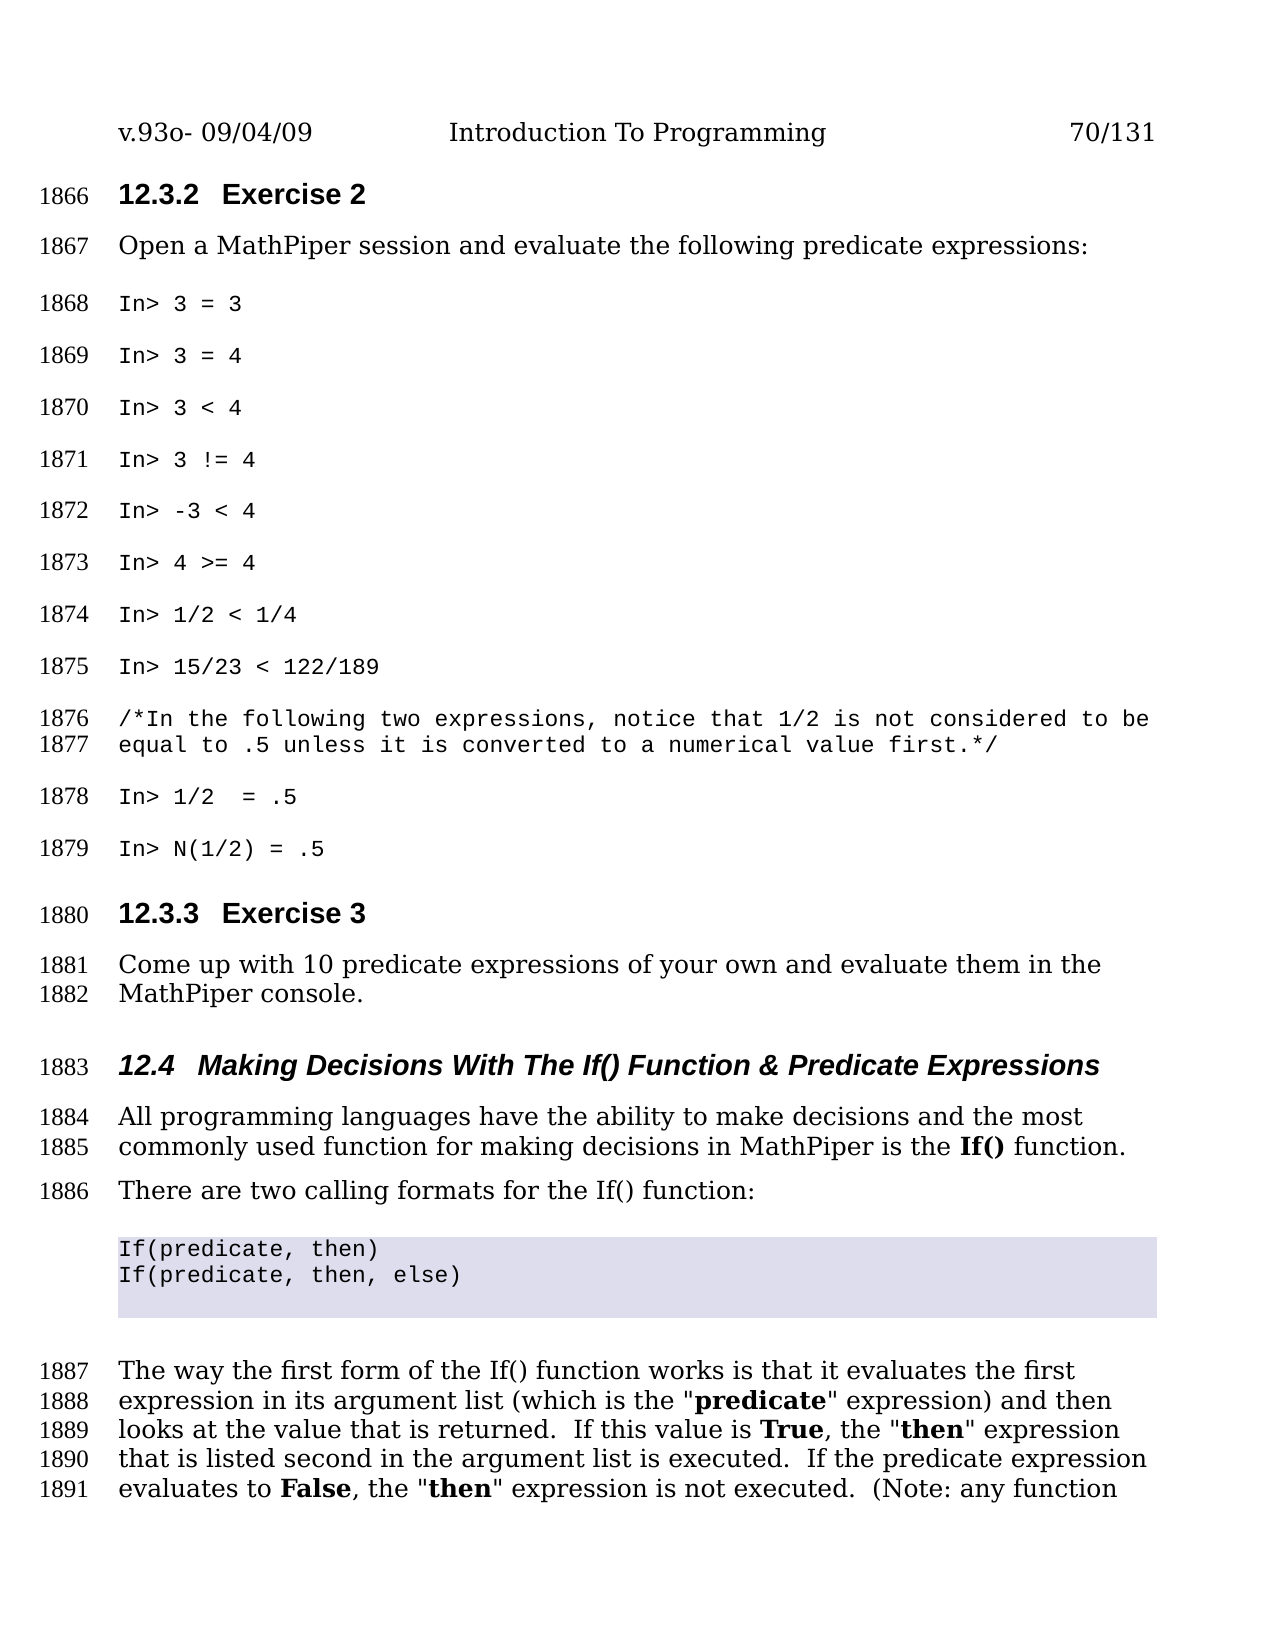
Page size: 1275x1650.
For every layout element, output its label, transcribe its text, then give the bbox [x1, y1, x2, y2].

text All programming languages have the ability to make decisions and the most commonly used function for making decisions in MathPiper is the If() function. [118, 1102, 1157, 1161]
text In> 3 = 3 [118, 292, 1157, 318]
text In> 3 < 4 [118, 396, 1157, 422]
subtitle Exercise 2 [118, 177, 1157, 210]
subtitle Exercise 3 [118, 896, 1157, 929]
text In> 3 != 4 [118, 448, 1157, 474]
text In> 4 >= 4 [118, 552, 1157, 578]
text There are two calling formats for the If() function: [118, 1176, 1157, 1205]
text /*In the following two expressions, notice that 1/2 is not considered to be equal to .5 unless it is converted to a numerical value first.*/ [118, 707, 1157, 759]
text In> 1/2 < 1/4 [118, 604, 1157, 629]
text In> 1/2 = .5 [118, 785, 1157, 811]
table_header If(predicate, then) If(predicate, then, else) [118, 1237, 1157, 1318]
text In> N(1/2) = .5 [118, 837, 1157, 863]
text In> 3 = 4 [118, 344, 1157, 370]
text In> -3 < 4 [118, 500, 1157, 526]
text Come up with 10 predicate expressions of your own and evaluate them in the MathPiper console. [118, 951, 1157, 1009]
text The way the first form of the If() function works is that it evaluates the first expression in its argument list (which is the "predicate" expression) and then looks at the value that is returned. If this value is True, the "then" expression that is listed second in the argument list is executed. If the predicate expression evaluates to False, the "then" expression is not executed. (Note: any function [118, 1357, 1157, 1503]
text In> 15/23 < 122/189 [118, 656, 1157, 681]
subtitle Making Decisions With The If() Function & Predicate Expressions [118, 1048, 1157, 1081]
text Open a MathPiper session and evaluate the following predicate expressions: [118, 231, 1157, 260]
